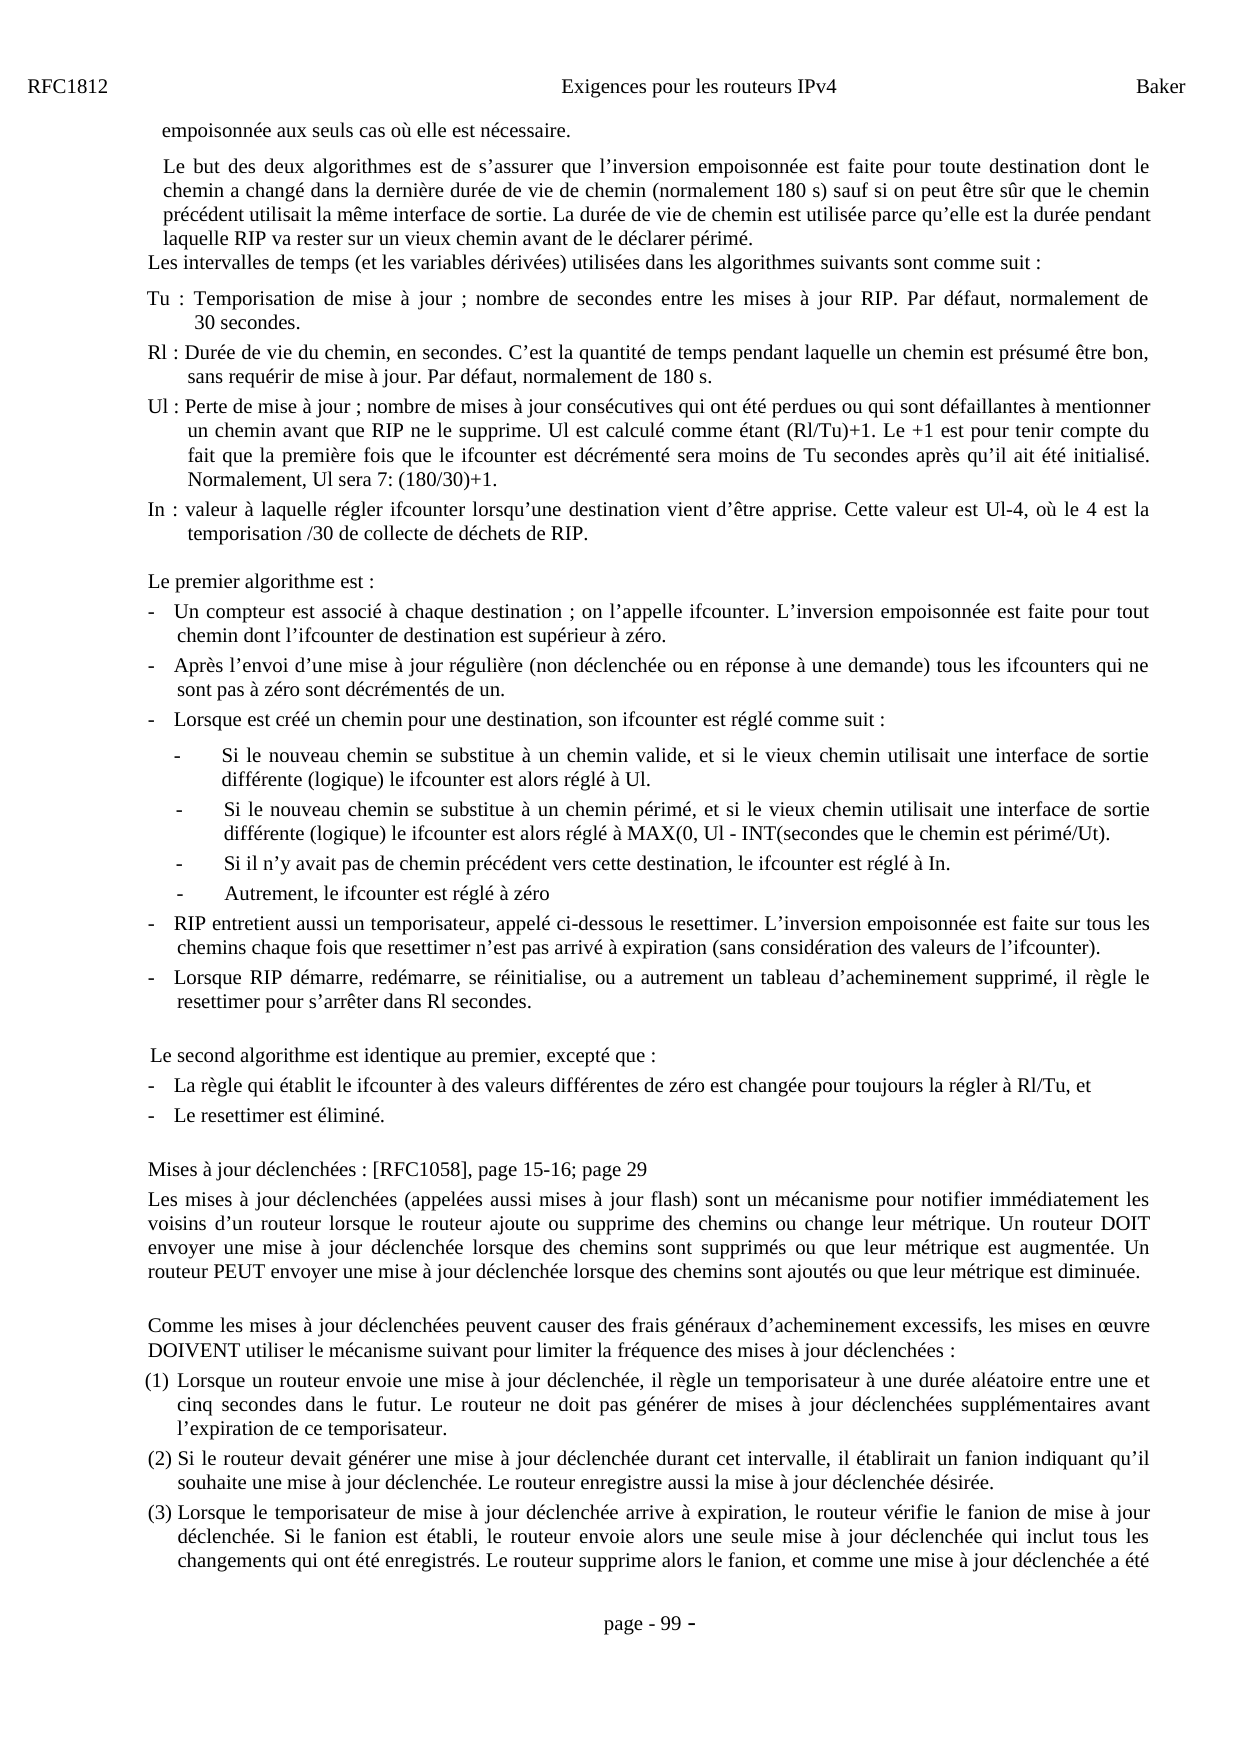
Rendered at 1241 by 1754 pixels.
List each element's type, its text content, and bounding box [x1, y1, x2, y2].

list (3) Lorsque le temporisateur de mise à jour déclenchée arrive à expiration, le routeur vérifie le fanion de mise à jour déclenchée. Si le fanion est établi, le routeur envoie alors une seule mise à jour déclenchée qui inclut tous les changements qui ont été enregistrés. Le routeur supprime alors le fanion, et comme une mise à jour déclenchée a été [148, 1500, 1152, 1572]
text Comme les mises à jour déclenchées peuvent causer des frais généraux d’acheminement excessifs, les mises en œuvre DOIVENT utiliser le mécanisme suivant pour limiter la fréquence des mises à jour déclenchées : [148, 1313, 1152, 1362]
text - Le resettimer est éliminé. [148, 1103, 1152, 1127]
text - Si le nouveau chemin se substitue à un chemin valide, et si le vieux chemin utilisait une interface de sortie différente (logique) le ifcounter est alors réglé à Ul. [173, 743, 1152, 791]
text Tu : Temporisation de mise à jour ; nombre de secondes entre les mises à jour RIP. Par défaut, normalement de 30 secondes. [147, 286, 1152, 334]
text Rl : Durée de vie du chemin, en secondes. C’est la quantité de temps pendant laquelle un chemin est présumé être bon, sans requérir de mise à jour. Par défaut, normalement de 180 s. [147, 340, 1152, 388]
list (1) Lorsque un routeur envoie une mise à jour déclenchée, il règle un temporisateur à une durée aléatoire entre une et cinq secondes dans le futur. Le routeur ne doit pas générer de mises à jour déclenchées supplémentaires avant l’expiration de ce temporisateur. [144, 1367, 1152, 1440]
text Ul : Perte de mise à jour ; nombre de mises à jour consécutives qui ont été perdues ou qui sont défaillantes à mentionner un chemin avant que RIP ne le supprime. Ul est calculé comme étant (Rl/Tu)+1. Le +1 est pour tenir compte du fait que la première fois que le ifcounter est décrémenté sera moins de Tu secondes après qu’il ait été initialisé. Normalement, Ul sera 7: (180/30)+1. [147, 394, 1152, 491]
text Mises à jour déclenchées : [RFC1058], page 15-16; page 29 [148, 1157, 1152, 1181]
text - Un compteur est associé à chaque destination ; on l’appelle ifcounter. L’inversion empoisonnée est faite pour tout chemin dont l’ifcounter de destination est supérieur à zéro. [148, 599, 1152, 647]
text Le second algorithme est identique au premier, excepté que : [150, 1043, 1152, 1067]
text - Si il n’y avait pas de chemin précédent vers cette destination, le ifcounter est réglé à In. [176, 851, 1152, 875]
text empoisonnée aux seuls cas où elle est nécessaire. [162, 118, 1152, 142]
text - Après l’envoi d’une mise à jour régulière (non déclenchée ou en réponse à une demande) tous les ifcounters qui ne sont pas à zéro sont décrémentés de un. [148, 653, 1152, 701]
text Le but des deux algorithmes est de s’assurer que l’inversion empoisonnée est faite pour toute destination dont le chemin a changé dans la dernière durée de vie de chemin (normalement 180 s) sauf si on peut être sûr que le chemin précédent utilisait la même interface de sortie. La durée de vie de chemin est utilisée parce qu’elle est la durée pendant laquelle RIP va rester sur un vieux chemin avant de le déclarer périmé. [163, 154, 1152, 250]
list (2) Si le routeur devait générer une mise à jour déclenchée durant cet intervalle, il établirait un fanion indiquant qu’il souhaite une mise à jour déclenchée. Le routeur enregistre aussi la mise à jour déclenchée désirée. [148, 1446, 1152, 1494]
text In : valeur à laquelle régler ifcounter lorsqu’une destination vient d’être apprise. Cette valeur est Ul-4, où le 4 est la temporisation /30 de collecte de déchets de RIP. [147, 497, 1152, 545]
text - Lorsque RIP démarre, redémarre, se réinitialise, ou a autrement un tableau d’acheminement supprimé, il règle le resettimer pour s’arrêter dans Rl secondes. [148, 965, 1152, 1013]
text - Autrement, le ifcounter est réglé à zéro [176, 881, 1152, 905]
text - Si le nouveau chemin se substitue à un chemin périmé, et si le vieux chemin utilisait une interface de sortie différente (logique) le ifcounter est alors réglé à MAX(0, Ul - INT(secondes que le chemin est périmé/Ut). [176, 797, 1152, 845]
text Le premier algorithme est : [148, 569, 1152, 593]
text Les intervalles de temps (et les variables dérivées) utilisées dans les algorithmes suivants sont comme suit : [148, 250, 1152, 274]
text - RIP entretient aussi un temporisateur, appelé ci-dessous le resettimer. L’inversion empoisonnée est faite sur tous les chemins chaque fois que resettimer n’est pas arrivé à expiration (sans considération des valeurs de l’ifcounter). [148, 911, 1152, 959]
text - Lorsque est créé un chemin pour une destination, son ifcounter est réglé comme suit : [148, 707, 1152, 731]
text Les mises à jour déclenchées (appelées aussi mises à jour flash) sont un mécanisme pour notifier immédiatement les voisins d’un routeur lorsque le routeur ajoute ou supprime des chemins ou change leur métrique. Un routeur DOIT envoyer une mise à jour déclenchée lorsque des chemins sont supprimés ou que leur métrique est augmentée. Un routeur PEUT envoyer une mise à jour déclenchée lorsque des chemins sont ajoutés ou que leur métrique est diminuée. [148, 1187, 1152, 1283]
text - La règle qui établit le ifcounter à des valeurs différentes de zéro est changée pour toujours la régler à Rl/Tu, et [148, 1073, 1152, 1097]
